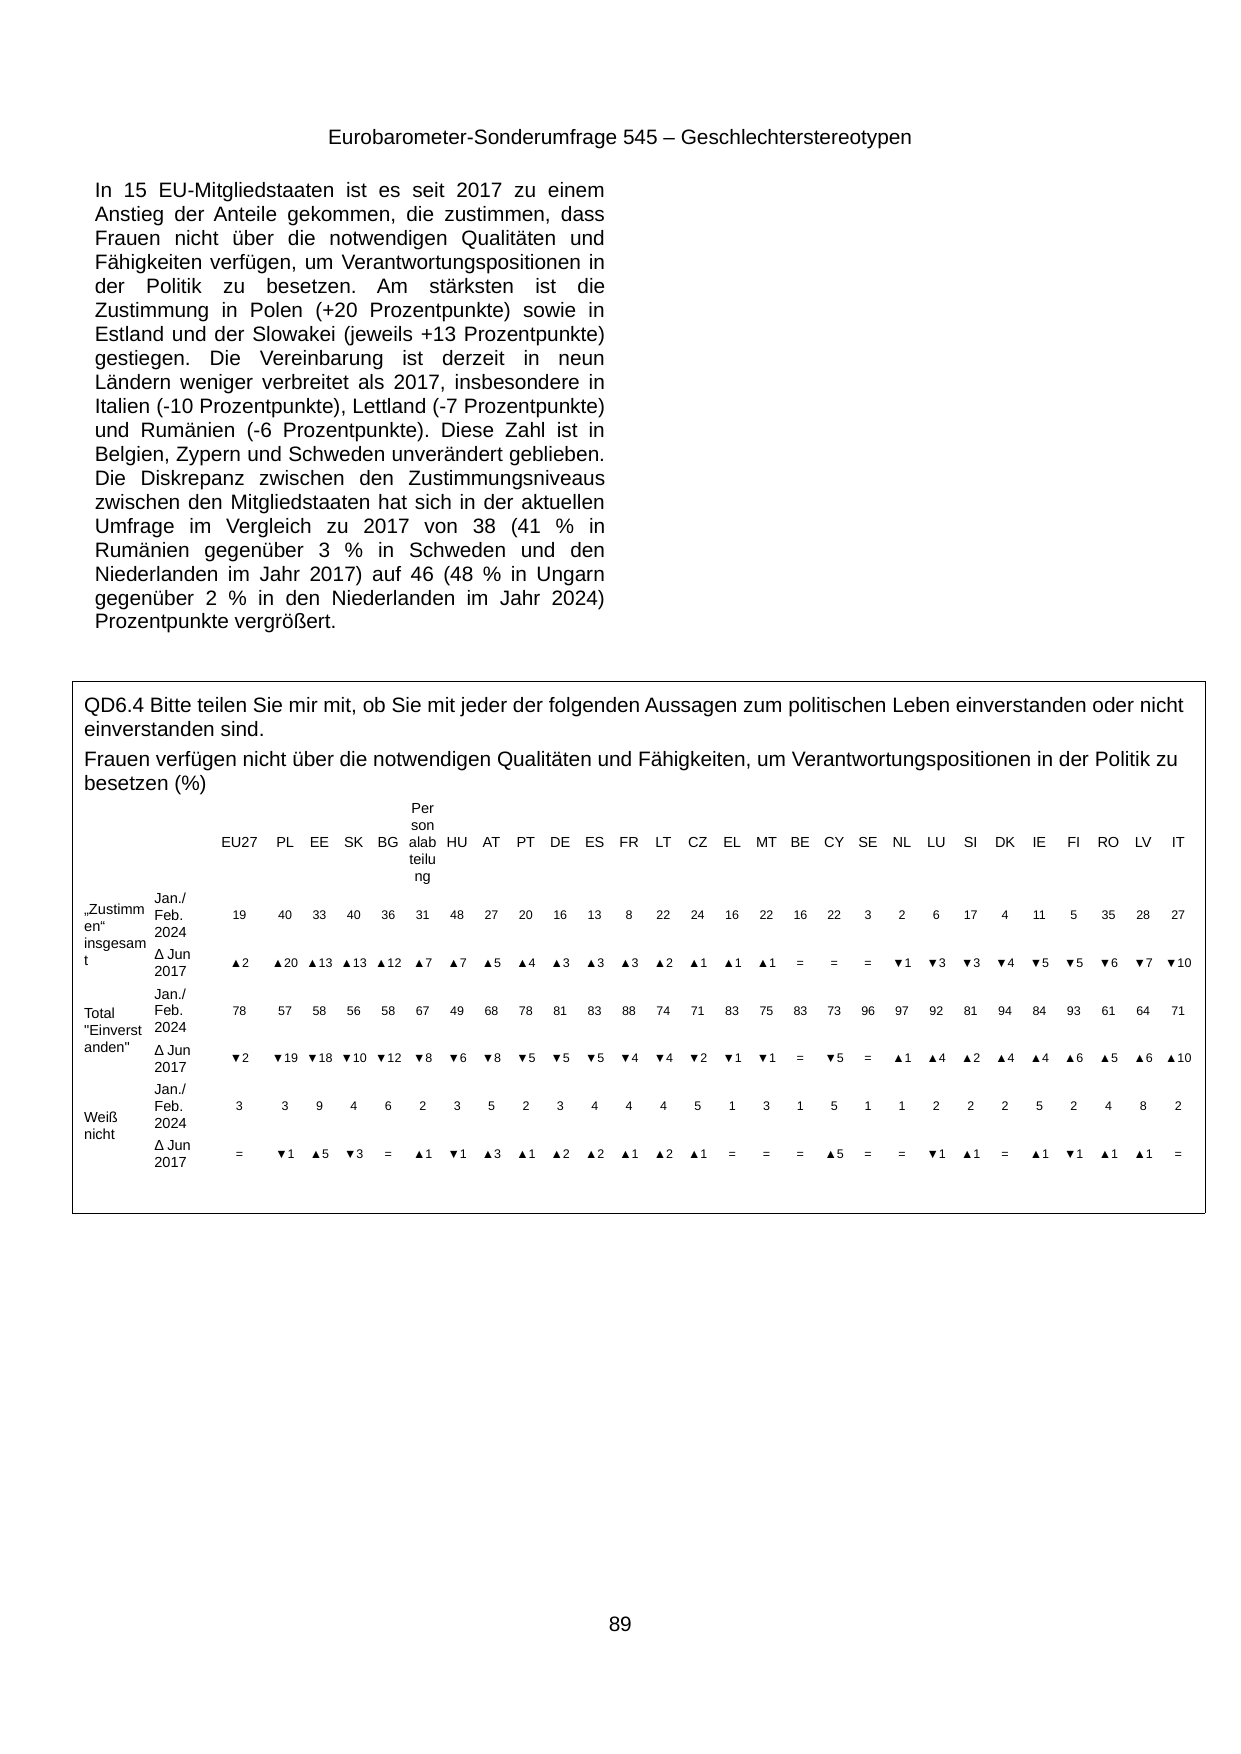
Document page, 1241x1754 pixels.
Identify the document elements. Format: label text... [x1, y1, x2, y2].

table_cell ▼19 [268, 1039, 302, 1078]
table_cell ▼1 [715, 1039, 749, 1078]
table_cell IE [1022, 797, 1056, 887]
table_cell = [851, 943, 884, 982]
table_cell 6 [919, 887, 953, 943]
table_cell EU27 [211, 797, 268, 887]
table_cell 27 [1160, 887, 1196, 943]
table_cell 58 [302, 983, 336, 1038]
table_cell ▲2 [953, 1039, 988, 1078]
table_cell ▼6 [440, 1039, 474, 1078]
table_cell 9 [302, 1078, 336, 1134]
table_cell ▲1 [1126, 1134, 1160, 1173]
table_cell ▲5 [817, 1134, 851, 1173]
table_cell ▲20 [268, 943, 302, 982]
table_cell 19 [211, 887, 268, 943]
table_cell ▲5 [1091, 1039, 1126, 1078]
table_cell 20 [509, 887, 543, 943]
table_cell 57 [268, 983, 302, 1038]
table_cell 83 [715, 983, 749, 1038]
table_cell PL [268, 797, 302, 887]
table_cell 5 [680, 1078, 715, 1134]
table_cell ▼1 [919, 1134, 953, 1173]
table_cell 31 [405, 887, 440, 943]
table_cell = [1160, 1134, 1196, 1173]
table_cell 3 [268, 1078, 302, 1134]
table_cell 2 [1160, 1078, 1196, 1134]
table_cell ▲2 [646, 943, 680, 982]
table_cell ▼2 [211, 1039, 268, 1078]
table_cell IT [1160, 797, 1196, 887]
table_cell PT [509, 797, 543, 887]
table_cell = [817, 943, 851, 982]
table_cell 1 [715, 1078, 749, 1134]
table_cell 58 [371, 983, 405, 1038]
table_cell „Zustimmen“ insgesamt [81, 887, 151, 982]
table_cell 4 [646, 1078, 680, 1134]
table_cell ▲3 [543, 943, 577, 982]
table_cell ▲1 [680, 1134, 715, 1173]
table_cell 68 [474, 983, 508, 1038]
table_cell 3 [440, 1078, 474, 1134]
table_cell ▲1 [885, 1039, 919, 1078]
table_cell ▲4 [919, 1039, 953, 1078]
table_cell 2 [953, 1078, 988, 1134]
table_cell 24 [680, 887, 715, 943]
table_cell ▲1 [953, 1134, 988, 1173]
table_cell [81, 797, 151, 887]
table_cell ▲2 [543, 1134, 577, 1173]
table_cell 17 [953, 887, 988, 943]
table_cell LT [646, 797, 680, 887]
table_cell ▼18 [302, 1039, 336, 1078]
table_cell ES [577, 797, 612, 887]
table_cell ▼1 [885, 943, 919, 982]
table_cell ▼7 [1126, 943, 1160, 982]
table_cell SE [851, 797, 884, 887]
table_cell EL [715, 797, 749, 887]
table_cell ▼8 [474, 1039, 508, 1078]
table_cell ▲2 [211, 943, 268, 982]
table_cell ▼5 [1056, 943, 1091, 982]
table_cell 27 [474, 887, 508, 943]
table_cell = [784, 1039, 817, 1078]
table_cell ▲1 [715, 943, 749, 982]
table_cell MT [749, 797, 783, 887]
table_cell = [211, 1134, 268, 1173]
table_cell ▼10 [1160, 943, 1196, 982]
table_cell ▲2 [646, 1134, 680, 1173]
table_cell ▼5 [817, 1039, 851, 1078]
table_cell ▲4 [1022, 1039, 1056, 1078]
table_cell ▲5 [474, 943, 508, 982]
table_cell 56 [336, 983, 371, 1038]
table_cell 88 [612, 983, 646, 1038]
table_cell ▲6 [1056, 1039, 1091, 1078]
table_cell ▼4 [646, 1039, 680, 1078]
table_cell 84 [1022, 983, 1056, 1038]
table_cell ▼1 [440, 1134, 474, 1173]
table_cell 33 [302, 887, 336, 943]
table_cell 8 [612, 887, 646, 943]
table_cell 13 [577, 887, 612, 943]
table_cell = [988, 1134, 1022, 1173]
table_cell FI [1056, 797, 1091, 887]
table_cell ▲1 [405, 1134, 440, 1173]
table_cell 8 [1126, 1078, 1160, 1134]
table_cell 4 [612, 1078, 646, 1134]
table_cell 61 [1091, 983, 1126, 1038]
table_cell 81 [953, 983, 988, 1038]
table_cell ▲10 [1160, 1039, 1196, 1078]
table_cell ▲7 [440, 943, 474, 982]
table_cell ▼4 [612, 1039, 646, 1078]
table_cell Δ Jun 2017 [151, 1134, 211, 1173]
table_cell 6 [371, 1078, 405, 1134]
table_cell 48 [440, 887, 474, 943]
table_cell LV [1126, 797, 1160, 887]
table_cell = [371, 1134, 405, 1173]
table_cell 3 [543, 1078, 577, 1134]
table_cell 5 [817, 1078, 851, 1134]
table_cell DE [543, 797, 577, 887]
table_cell 75 [749, 983, 783, 1038]
table_cell ▼1 [1056, 1134, 1091, 1173]
table_cell 4 [336, 1078, 371, 1134]
table_cell 40 [336, 887, 371, 943]
table_cell ▲3 [474, 1134, 508, 1173]
table_cell 3 [749, 1078, 783, 1134]
table_cell 22 [646, 887, 680, 943]
table_cell SK [336, 797, 371, 887]
table_cell Personalabteilung [405, 797, 440, 887]
table_cell ▼6 [1091, 943, 1126, 982]
table_cell 2 [988, 1078, 1022, 1134]
table_cell 64 [1126, 983, 1160, 1038]
table_cell 1 [885, 1078, 919, 1134]
table_cell 2 [1056, 1078, 1091, 1134]
table_cell 22 [749, 887, 783, 943]
table_cell 78 [509, 983, 543, 1038]
table_cell ▲1 [680, 943, 715, 982]
table_cell ▼5 [1022, 943, 1056, 982]
table_cell 28 [1126, 887, 1160, 943]
table_cell = [784, 943, 817, 982]
table_cell 81 [543, 983, 577, 1038]
table_cell SI [953, 797, 988, 887]
table_cell 83 [784, 983, 817, 1038]
table_cell ▼3 [953, 943, 988, 982]
table_cell ▲1 [749, 943, 783, 982]
table_cell 83 [577, 983, 612, 1038]
table_cell ▲5 [302, 1134, 336, 1173]
table_cell 71 [680, 983, 715, 1038]
table_cell 16 [543, 887, 577, 943]
table_cell Total "Einverstanden" [81, 983, 151, 1078]
table_cell ▼1 [268, 1134, 302, 1173]
table_cell 3 [211, 1078, 268, 1134]
table_cell 5 [474, 1078, 508, 1134]
table_cell 94 [988, 983, 1022, 1038]
table_cell 2 [405, 1078, 440, 1134]
table_cell 2 [919, 1078, 953, 1134]
table_cell CZ [680, 797, 715, 887]
table_cell = [851, 1134, 884, 1173]
table_cell ▼4 [988, 943, 1022, 982]
table_cell AT [474, 797, 508, 887]
table_header QD6.4 Bitte teilen Sie mir mit, ob Sie mit jeder der folgenden Aussagen zum politischen Leben einverstanden oder nicht einverstanden sind. [81, 690, 1196, 743]
table_cell ▲1 [1022, 1134, 1056, 1173]
table_cell ▲4 [509, 943, 543, 982]
table_cell 2 [509, 1078, 543, 1134]
table_cell ▲13 [336, 943, 371, 982]
table_cell ▲4 [988, 1039, 1022, 1078]
table_cell 97 [885, 983, 919, 1038]
table_cell 96 [851, 983, 884, 1038]
table_cell = [749, 1134, 783, 1173]
table_cell ▲2 [577, 1134, 612, 1173]
table_cell 22 [817, 887, 851, 943]
table_cell Δ Jun 2017 [151, 1039, 211, 1078]
table_cell ▲6 [1126, 1039, 1160, 1078]
table_cell ▲7 [405, 943, 440, 982]
table_cell ▼2 [680, 1039, 715, 1078]
table_cell 67 [405, 983, 440, 1038]
table_cell CY [817, 797, 851, 887]
table_cell 4 [577, 1078, 612, 1134]
table_cell ▼3 [919, 943, 953, 982]
table_cell Jan./Feb. 2024 [151, 983, 211, 1038]
table_cell ▼5 [509, 1039, 543, 1078]
table_cell 5 [1022, 1078, 1056, 1134]
table_cell EE [302, 797, 336, 887]
table_cell ▼1 [749, 1039, 783, 1078]
table_cell 4 [1091, 1078, 1126, 1134]
table_cell Jan./Feb. 2024 [151, 1078, 211, 1134]
table_cell ▲3 [612, 943, 646, 982]
table_cell ▲1 [509, 1134, 543, 1173]
table_cell 36 [371, 887, 405, 943]
table_cell Frauen verfügen nicht über die notwendigen Qualitäten und Fähigkeiten, um Verantwortungspositionen in der Politik zu besetzen (%) [81, 744, 1196, 797]
table_cell 35 [1091, 887, 1126, 943]
table_cell 71 [1160, 983, 1196, 1038]
table_cell ▲3 [577, 943, 612, 982]
table_cell 92 [919, 983, 953, 1038]
table_cell ▼5 [577, 1039, 612, 1078]
table_cell DK [988, 797, 1022, 887]
table_cell = [715, 1134, 749, 1173]
table_cell 3 [851, 887, 884, 943]
table_cell ▼5 [543, 1039, 577, 1078]
table_cell 40 [268, 887, 302, 943]
table_cell 5 [1056, 887, 1091, 943]
table_cell LU [919, 797, 953, 887]
table_cell Δ Jun 2017 [151, 943, 211, 982]
table_cell [151, 797, 211, 887]
table_cell 16 [784, 887, 817, 943]
table_cell 1 [784, 1078, 817, 1134]
table_cell ▼12 [371, 1039, 405, 1078]
table_cell HU [440, 797, 474, 887]
table_cell = [885, 1134, 919, 1173]
table_cell = [784, 1134, 817, 1173]
table_cell Jan./Feb. 2024 [151, 887, 211, 943]
table_cell = [851, 1039, 884, 1078]
table_cell 74 [646, 983, 680, 1038]
table_cell 78 [211, 983, 268, 1038]
table_cell NL [885, 797, 919, 887]
table_cell 73 [817, 983, 851, 1038]
table_cell Weiß nicht [81, 1078, 151, 1173]
table_cell ▼3 [336, 1134, 371, 1173]
table_cell ▲1 [1091, 1134, 1126, 1173]
table_cell ▲13 [302, 943, 336, 982]
table_cell 16 [715, 887, 749, 943]
table_cell 2 [885, 887, 919, 943]
table_cell ▼8 [405, 1039, 440, 1078]
table_cell 11 [1022, 887, 1056, 943]
table_cell ▲12 [371, 943, 405, 982]
table_cell 49 [440, 983, 474, 1038]
table_cell 4 [988, 887, 1022, 943]
table_cell BG [371, 797, 405, 887]
table_cell FR [612, 797, 646, 887]
table_cell 1 [851, 1078, 884, 1134]
table_cell 93 [1056, 983, 1091, 1038]
table_cell RO [1091, 797, 1126, 887]
table_cell ▲1 [612, 1134, 646, 1173]
table_cell ▼10 [336, 1039, 371, 1078]
text In 15 EU-Mitgliedstaaten ist es seit 2017 zu einem Anstieg der Anteile gekommen, die zustimmen, dass Frauen nicht über die notwendigen Qualitäten und Fähigkeiten verfügen, um Verantwortungspositionen in der Politik zu besetzen. Am stärksten ist die Zustimmung in Polen (+20 Prozentpunkte) sowie in Estland und der Slowakei (jeweils +13 Prozentpunkte) gestiegen. Die Vereinbarung ist derzeit in neun Ländern weniger verbreitet als 2017, insbesondere in Italien (-10 Prozentpunkte), Lettland (-7 Prozentpunkte) und Rumänien (-6 Prozentpunkte). Diese Zahl ist in Belgien, Zypern und Schweden unverändert geblieben. Die Diskrepanz zwischen den Zustimmungsniveaus zwischen den Mitgliedstaaten hat sich in der aktuellen Umfrage im Vergleich zu 2017 von 38 (41 % in Rumänien gegenüber 3 % in Schweden und den Niederlanden im Jahr 2017) auf 46 (48 % in Ungarn gegenüber 2 % in den Niederlanden im Jahr 2024) Prozentpunkte vergrößert. [94, 178, 605, 633]
table_cell BE [784, 797, 817, 887]
